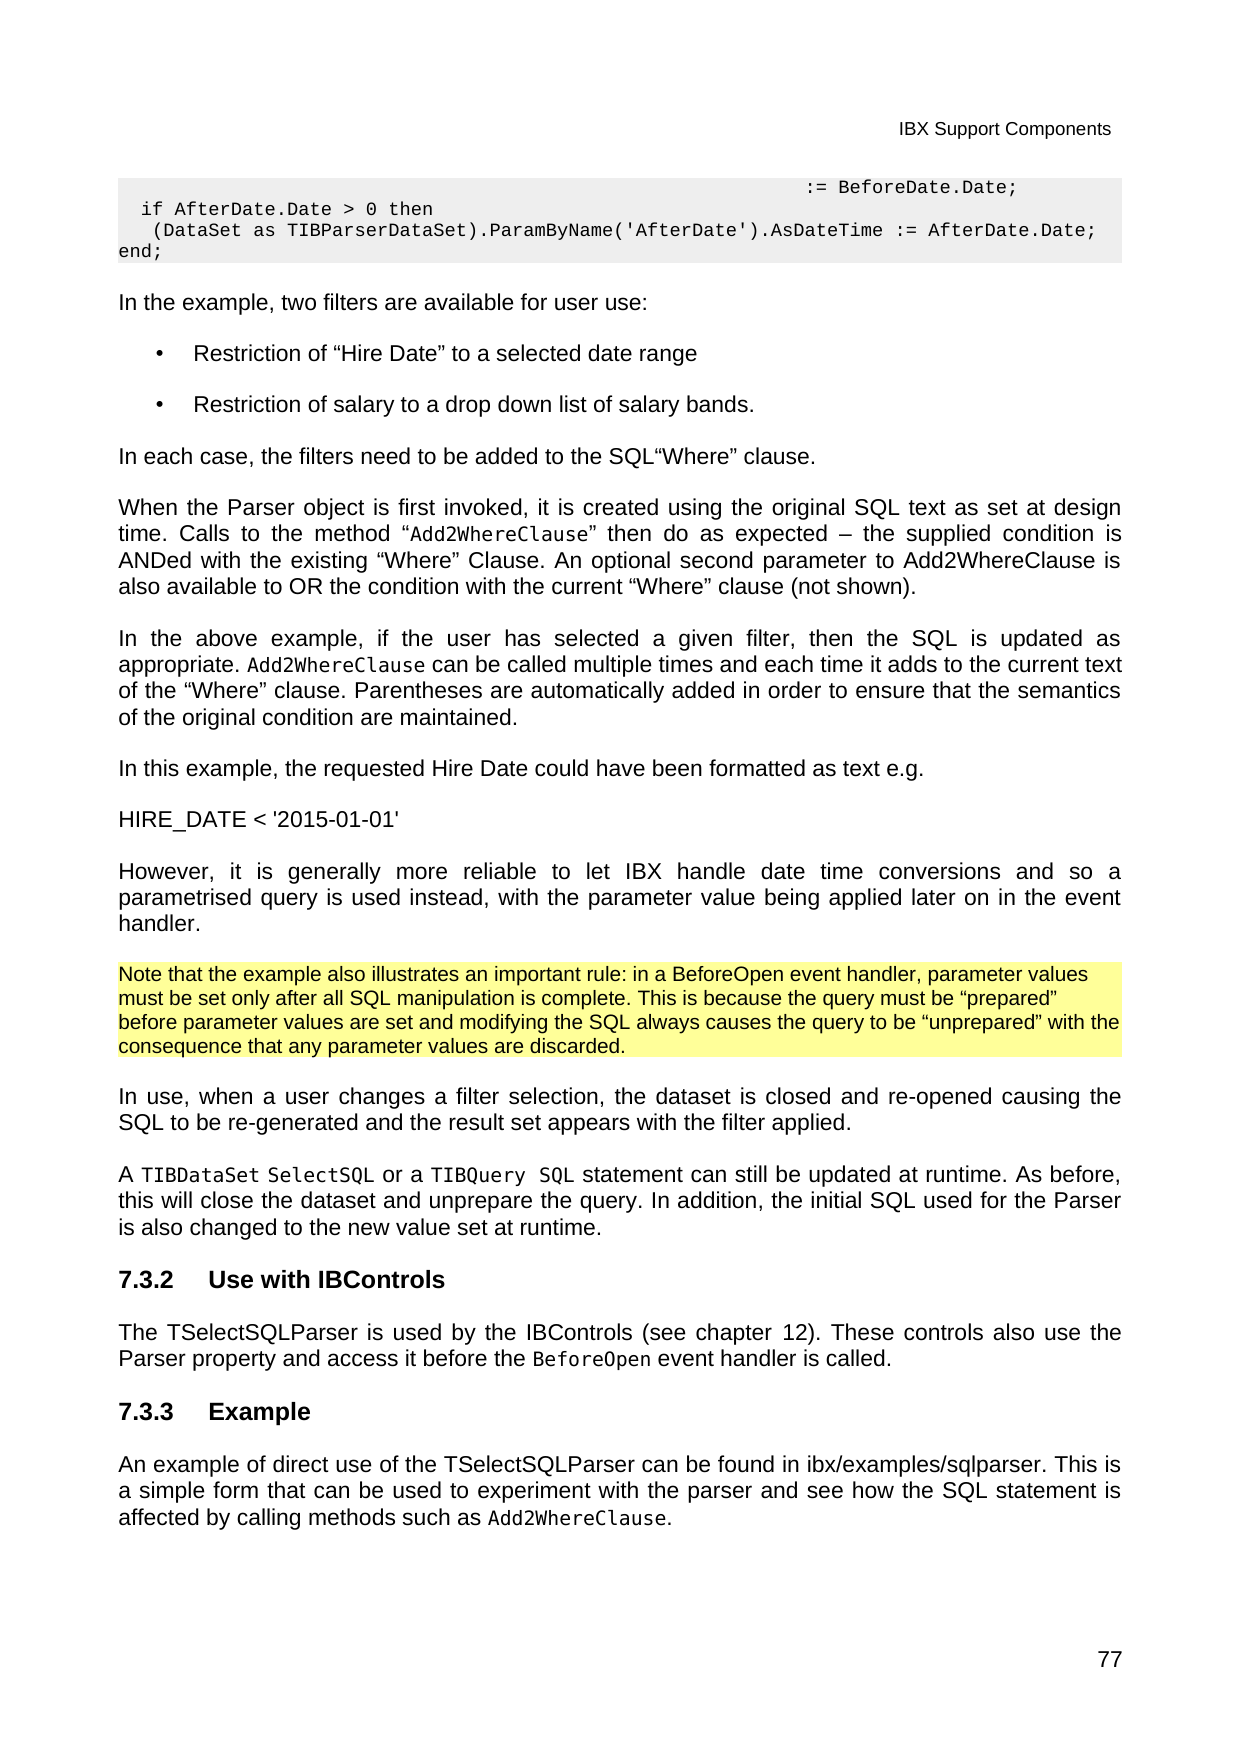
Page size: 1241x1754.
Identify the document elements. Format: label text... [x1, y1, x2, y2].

text if AfterDate.Date > 0 then [118, 199, 1122, 221]
list Restriction of “Hire Date” to a selected date range [156, 340, 1122, 366]
list Restriction of salary to a drop down list of salary bands. [156, 391, 1122, 418]
text (DataSet as TIBParserDataSet).ParamByName('AfterDate').AsDateTime := AfterDate.Date; [118, 221, 1122, 242]
text In use, when a user changes a filter selection, the dataset is closed and re-opened causing the SQL to be re-generated and the result set appears with the filter applied. [118, 1083, 1122, 1136]
text end; [118, 242, 1122, 263]
text In this example, the requested Hire Date could have been formatted as text e.g. [118, 755, 1122, 781]
text The TSelectSQLParser is used by the IBControls (see chapter 12). These controls also use the Parser property and access it before the BeforeOpen event handler is called. [118, 1319, 1122, 1372]
text Note that the example also illustrates an important rule: in a BeforeOpen event handler, parameter values must be set only after all SQL manipulation is complete. This is because the query must be “prepared” before parameter values are set and modifying the SQL always causes the query to be “unprepared” with the consequence that any parameter values are discarded. [118, 962, 1122, 1057]
subtitle Use with IBControls [118, 1265, 1122, 1293]
subtitle Example [118, 1397, 1122, 1426]
text In the example, two filters are available for user use: [118, 289, 1122, 315]
text In the above example, if the user has selected a given filter, then the SQL is updated as appropriate. Add2WhereClause can be called multiple times and each time it adds to the current text of the “Where” clause. Parentheses are automatically added in order to ensure that the semantics of the original condition are maintained. [118, 624, 1122, 730]
text When the Parser object is first invoked, it is created using the original SQL text as set at design time. Calls to the method “Add2WhereClause” then do as expected – the supplied condition is ANDed with the existing “Where” Clause. An optional second parameter to Add2WhereClause is also available to OR the condition with the current “Where” clause (not shown). [118, 494, 1122, 599]
text A TIBDataSet SelectSQL or a TIBQuery SQL statement can still be updated at runtime. As before, this will close the dataset and unprepare the query. In addition, the initial SQL used for the Parser is also changed to the new value set at runtime. [118, 1161, 1122, 1240]
text An example of direct use of the TSelectSQLParser can be found in ibx/examples/sqlparser. This is a simple form that can be used to experiment with the parser and see how the SQL statement is affected by calling methods such as Add2WhereClause. [118, 1451, 1122, 1530]
text In each case, the filters need to be added to the SQL“Where” clause. [118, 443, 1122, 469]
text := BeforeDate.Date; [118, 178, 1122, 199]
text However, it is generally more reliable to let IBX handle date time conversions and so a parametrised query is used instead, with the parameter value being applied later on in the event handler. [118, 858, 1122, 937]
text HIRE_DATE < '2015-01-01' [118, 806, 1122, 833]
